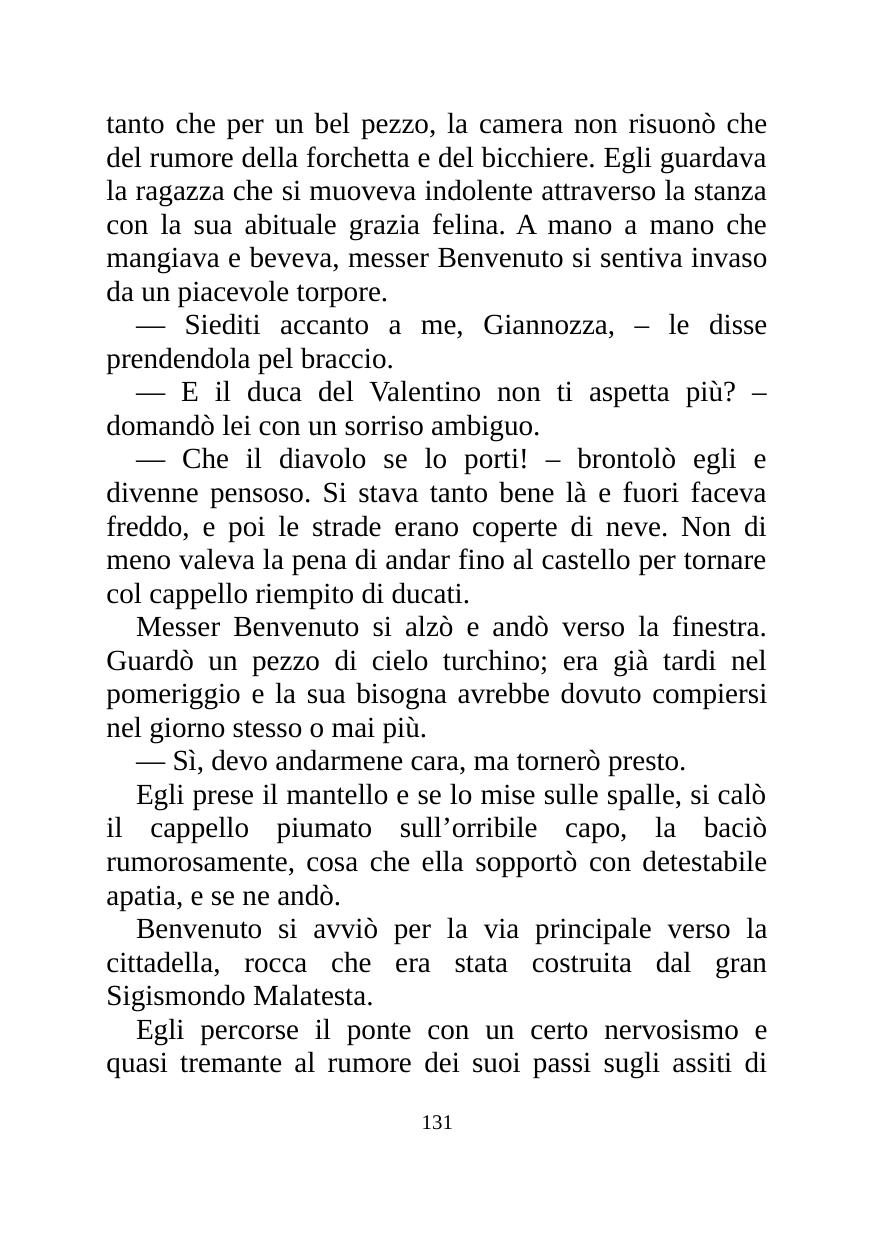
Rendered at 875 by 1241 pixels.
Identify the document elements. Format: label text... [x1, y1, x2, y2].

text Benvenuto si avviò per la via principale verso la cittadella, rocca che era stata costruita dal gran Sigismondo Malatesta. [106, 911, 768, 1012]
text Egli prese il mantello e se lo mise sulle spalle, si calò il cappello piumato sull’orribile capo, la baciò rumorosamente, cosa che ella sopportò con detestabile apatia, e se ne andò. [106, 777, 768, 911]
text Messer Benvenuto si alzò e andò verso la finestra. Guardò un pezzo di cielo turchino; era già tardi nel pomeriggio e la sua bisogna avrebbe dovuto compiersi nel giorno stesso o mai più. [106, 609, 768, 743]
text Egli percorse il ponte con un certo nervosismo e quasi tremante al rumore dei suoi passi sugli assiti di [106, 1012, 768, 1079]
text — E il duca del Valentino non ti aspetta più? – domandò lei con un sorriso ambiguo. [106, 374, 768, 442]
text — Siediti accanto a me, Giannozza, – le disse prendendola pel braccio. [106, 307, 768, 374]
text — Sì, devo andarmene cara, ma tornerò presto. [106, 743, 768, 777]
text — Che il diavolo se lo porti! – brontolò egli e divenne pensoso. Si stava tanto bene là e fuori faceva freddo, e poi le strade erano coperte di neve. Non di meno valeva la pena di andar fino al castello per tornare col cappello riempito di ducati. [106, 442, 768, 609]
text tanto che per un bel pezzo, la camera non risuonò che del rumore della forchetta e del bicchiere. Egli guardava la ragazza che si muoveva indolente attraverso la stanza con la sua abituale grazia felina. A mano a mano che mangiava e beveva, messer Benvenuto si sentiva invaso da un piacevole torpore. [106, 106, 768, 307]
